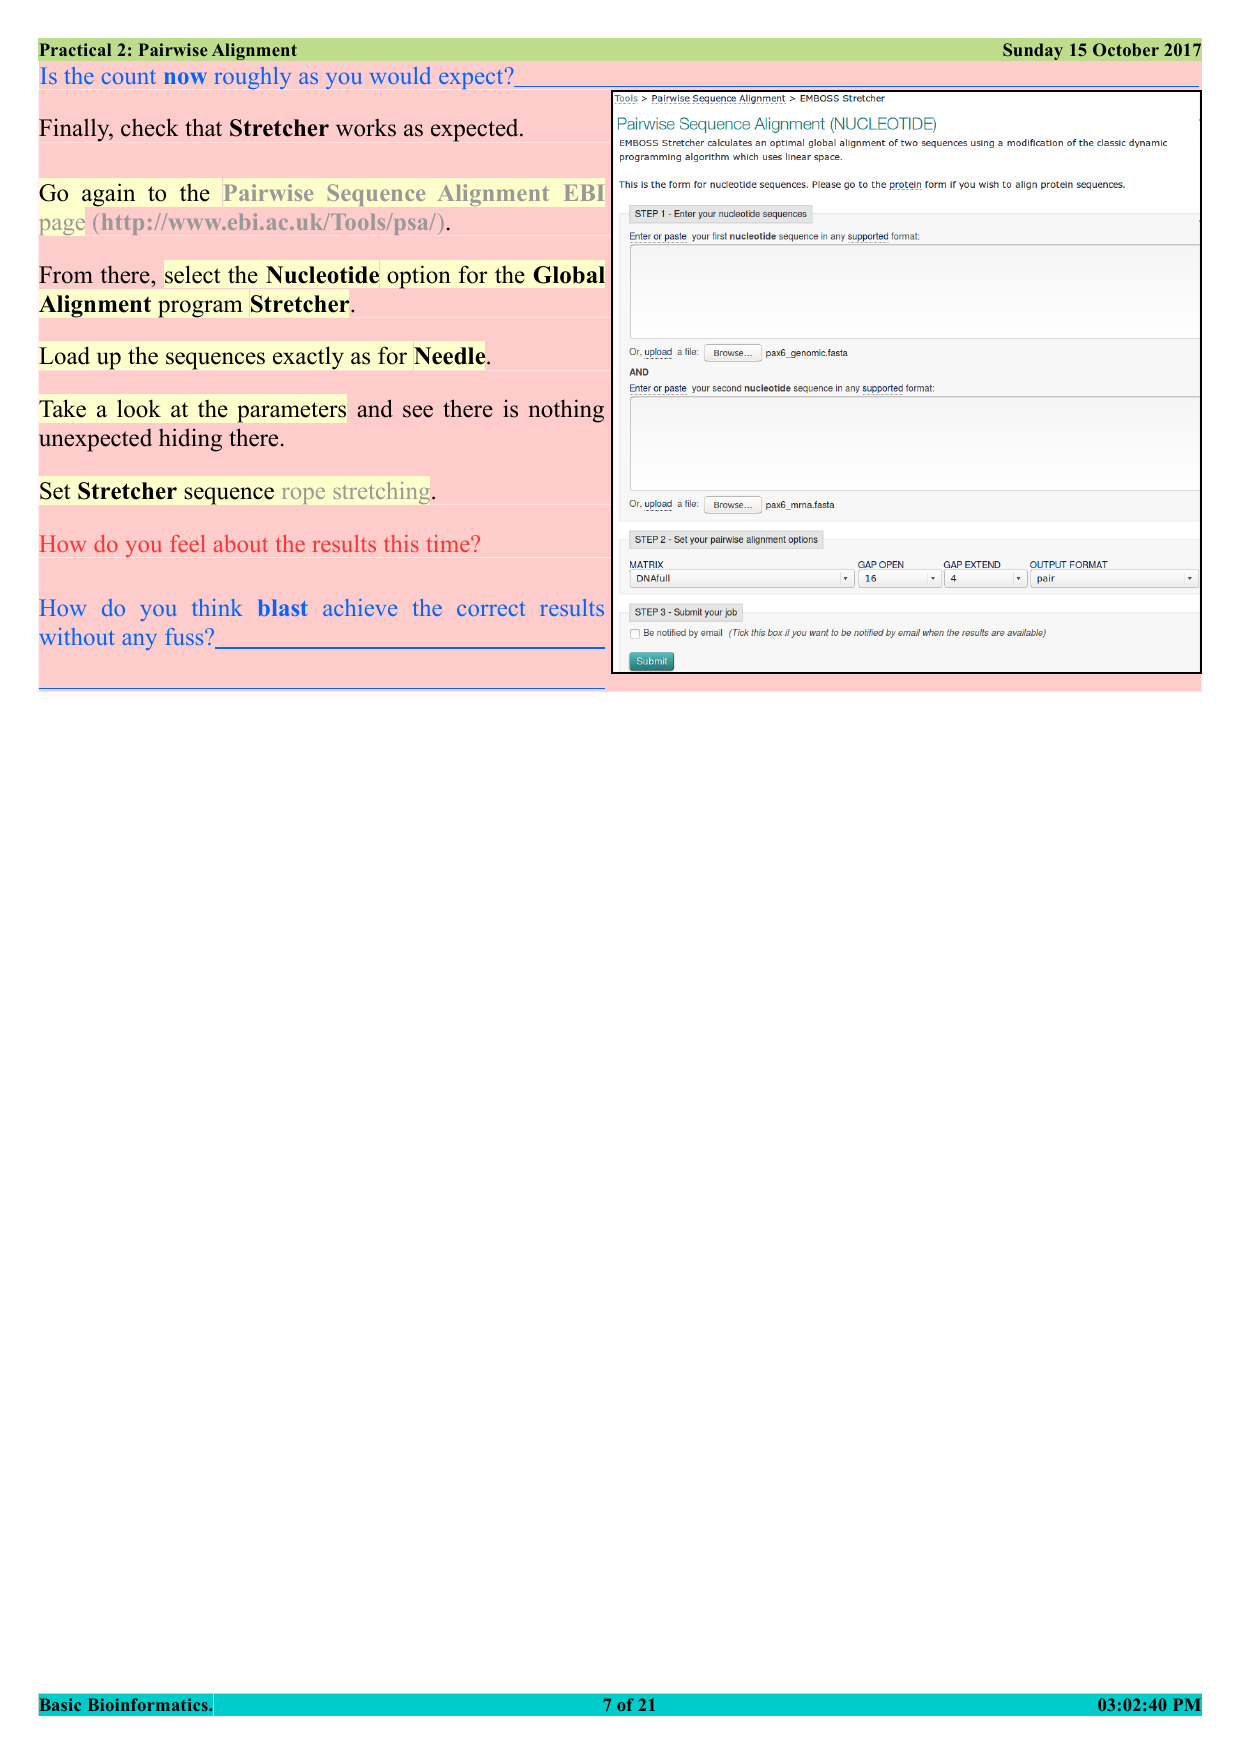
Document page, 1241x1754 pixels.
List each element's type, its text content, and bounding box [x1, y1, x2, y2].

text Take a look at the parameters and see there is nothing unexpected hiding there. [38, 394, 611, 452]
text Load up the sequences exactly as for Needle. [38, 341, 611, 370]
text How do you feel about the results this time? [38, 528, 611, 557]
text Set Stretcher sequence rope stretching. [38, 476, 611, 505]
text Go again to the Pairwise Sequence Alignment EBI page (http://www.ebi.ac.uk/Tools/psa/). [38, 178, 611, 236]
text Is the count now roughly as you would expect? [39, 61, 1202, 90]
text How do you think blast achieve the correct results without any fuss? [38, 593, 611, 651]
text From there, select the Nucleotide option for the Global Alignment program Stretcher. [38, 259, 611, 318]
picture [613, 92, 1200, 672]
text Finally, check that Stretcher works as expected. [38, 113, 611, 142]
